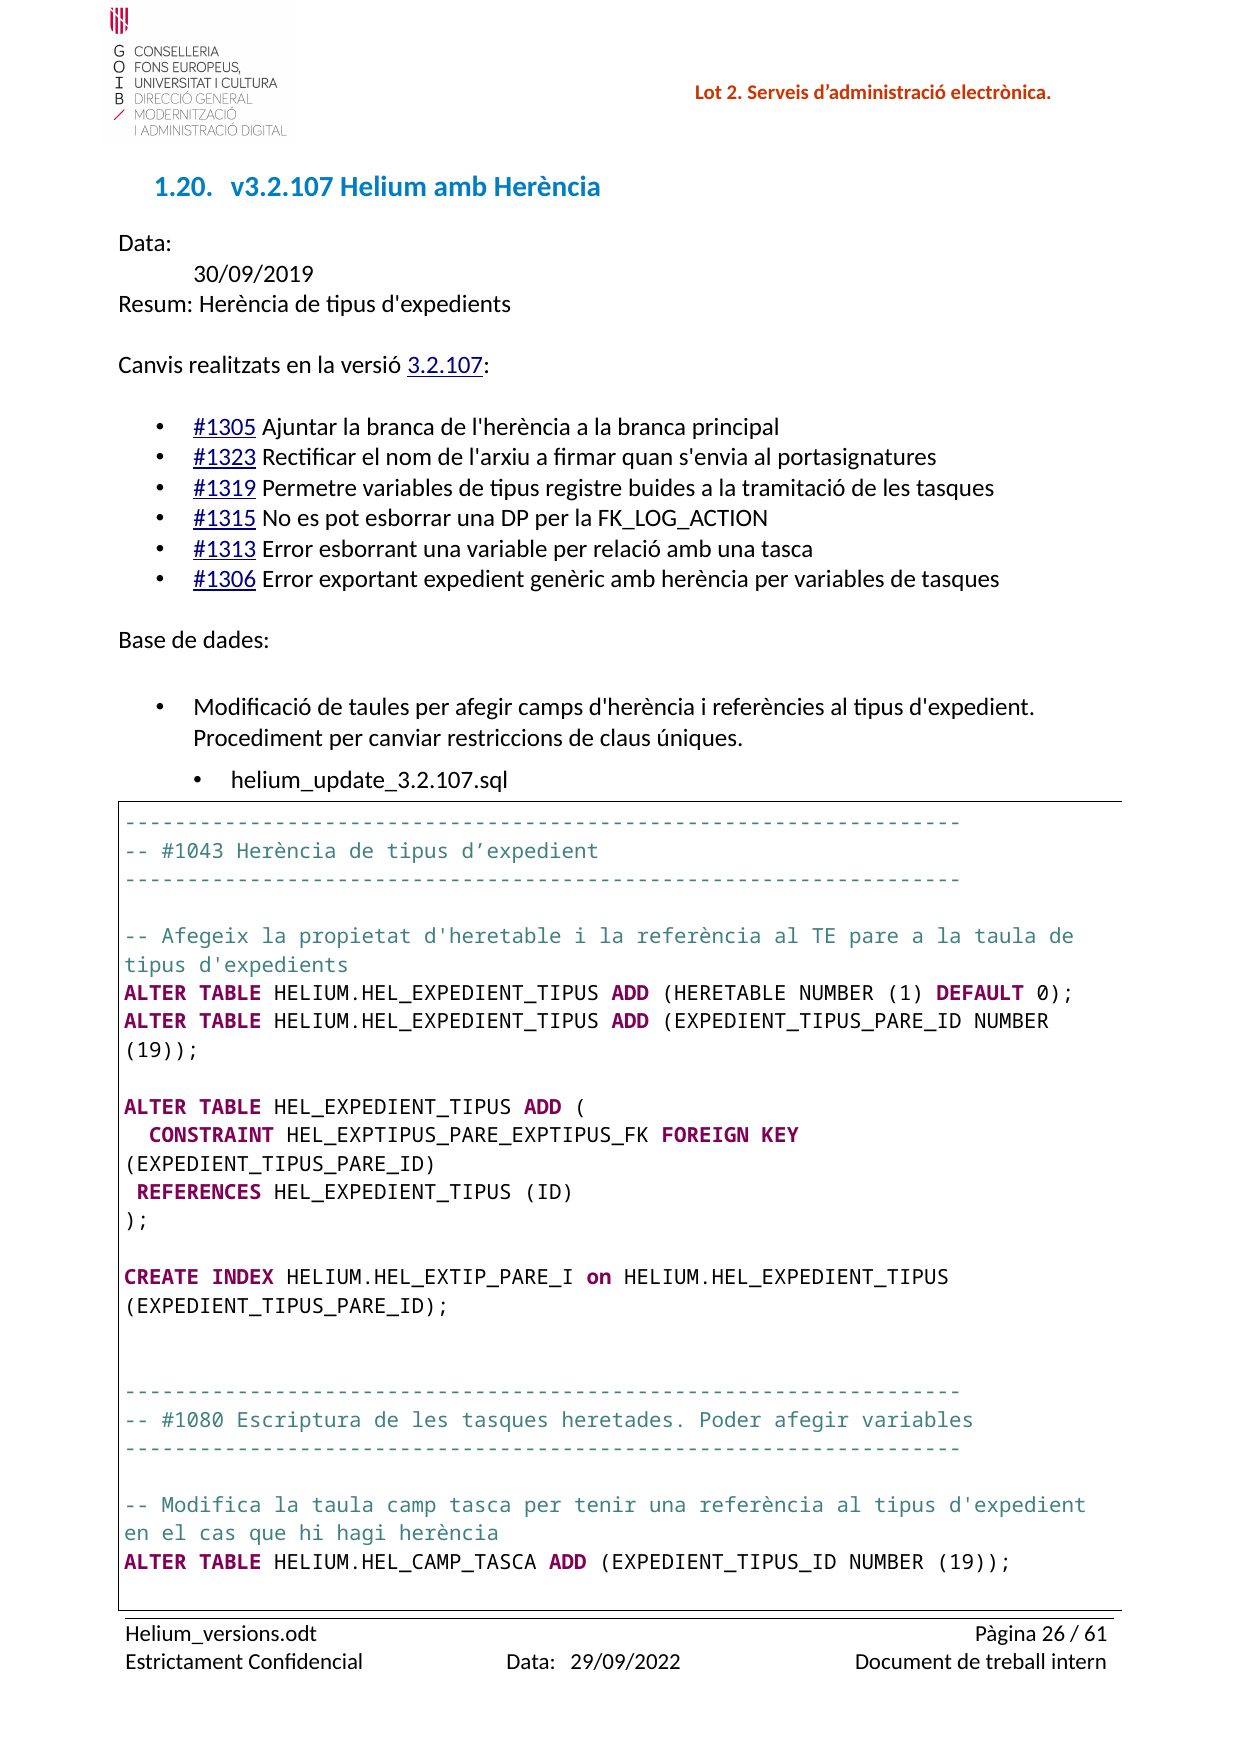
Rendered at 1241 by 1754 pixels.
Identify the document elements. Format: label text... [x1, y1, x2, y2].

list #1305 Ajuntar la branca de l'herència a la branca principal [156, 411, 1122, 441]
list #1323 Rectificar el nom de l'arxiu a firmar quan s'envia al portasignatures [156, 441, 1122, 472]
list Modificació de taules per afegir camps d'herència i referències al tipus d'expedient. Procediment per canviar restriccions de claus úniques. [156, 691, 1122, 752]
text Base de dades: [118, 624, 1122, 655]
text 30/09/2019 [118, 258, 1122, 289]
text Canvis realitzats en la versió 3.2.107: [118, 350, 1122, 380]
list #1319 Permetre variables de tipus registre buides a la tramitació de les tasques [156, 472, 1122, 502]
list #1306 Error exportant expedient genèric amb herència per variables de tasques [156, 563, 1122, 594]
list #1315 No es pot esborrar una DP per la FK_LOG_ACTION [156, 502, 1122, 533]
text Data: [118, 228, 1122, 258]
list #1313 Error esborrant una variable per relació amb una tasca [156, 533, 1122, 563]
picture [100, 0, 297, 144]
table_header ------------------------------------------------------------------- -- #1043 Herència de tipus d’expedient ------------------------------------------------------------------- -- Afegeix la propietat d'heretable i la referència al TE pare a la taula de tipus d'expedients ALTER TABLE HELIUM.HEL_EXPEDIENT_TIPUS ADD (HERETABLE NUMBER (1) DEFAULT 0); ALTER TABLE HELIUM.HEL_EXPEDIENT_TIPUS ADD (EXPEDIENT_TIPUS_PARE_ID NUMBER (19)); ALTER TABLE HEL_EXPEDIENT_TIPUS ADD ( CONSTRAINT HEL_EXPTIPUS_PARE_EXPTIPUS_FK FOREIGN KEY (EXPEDIENT_TIPUS_PARE_ID) REFERENCES HEL_EXPEDIENT_TIPUS (ID) ); CREATE INDEX HELIUM.HEL_EXTIP_PARE_I on HELIUM.HEL_EXPEDIENT_TIPUS (EXPEDIENT_TIPUS_PARE_ID); ------------------------------------------------------------------- -- #1080 Escriptura de les tasques heretades. Poder afegir variables ------------------------------------------------------------------- -- Modifica la taula camp tasca per tenir una referència al tipus d'expedient en el cas que hi hagi herència ALTER TABLE HELIUM.HEL_CAMP_TASCA ADD (EXPEDIENT_TIPUS_ID NUMBER (19)); [119, 802, 1122, 1609]
text Resum: Herència de tipus d'expedients [118, 289, 1122, 319]
subtitle v3.2.107 Helium amb Herència [153, 168, 1122, 204]
list helium_update_3.2.107.sql [193, 764, 1122, 795]
